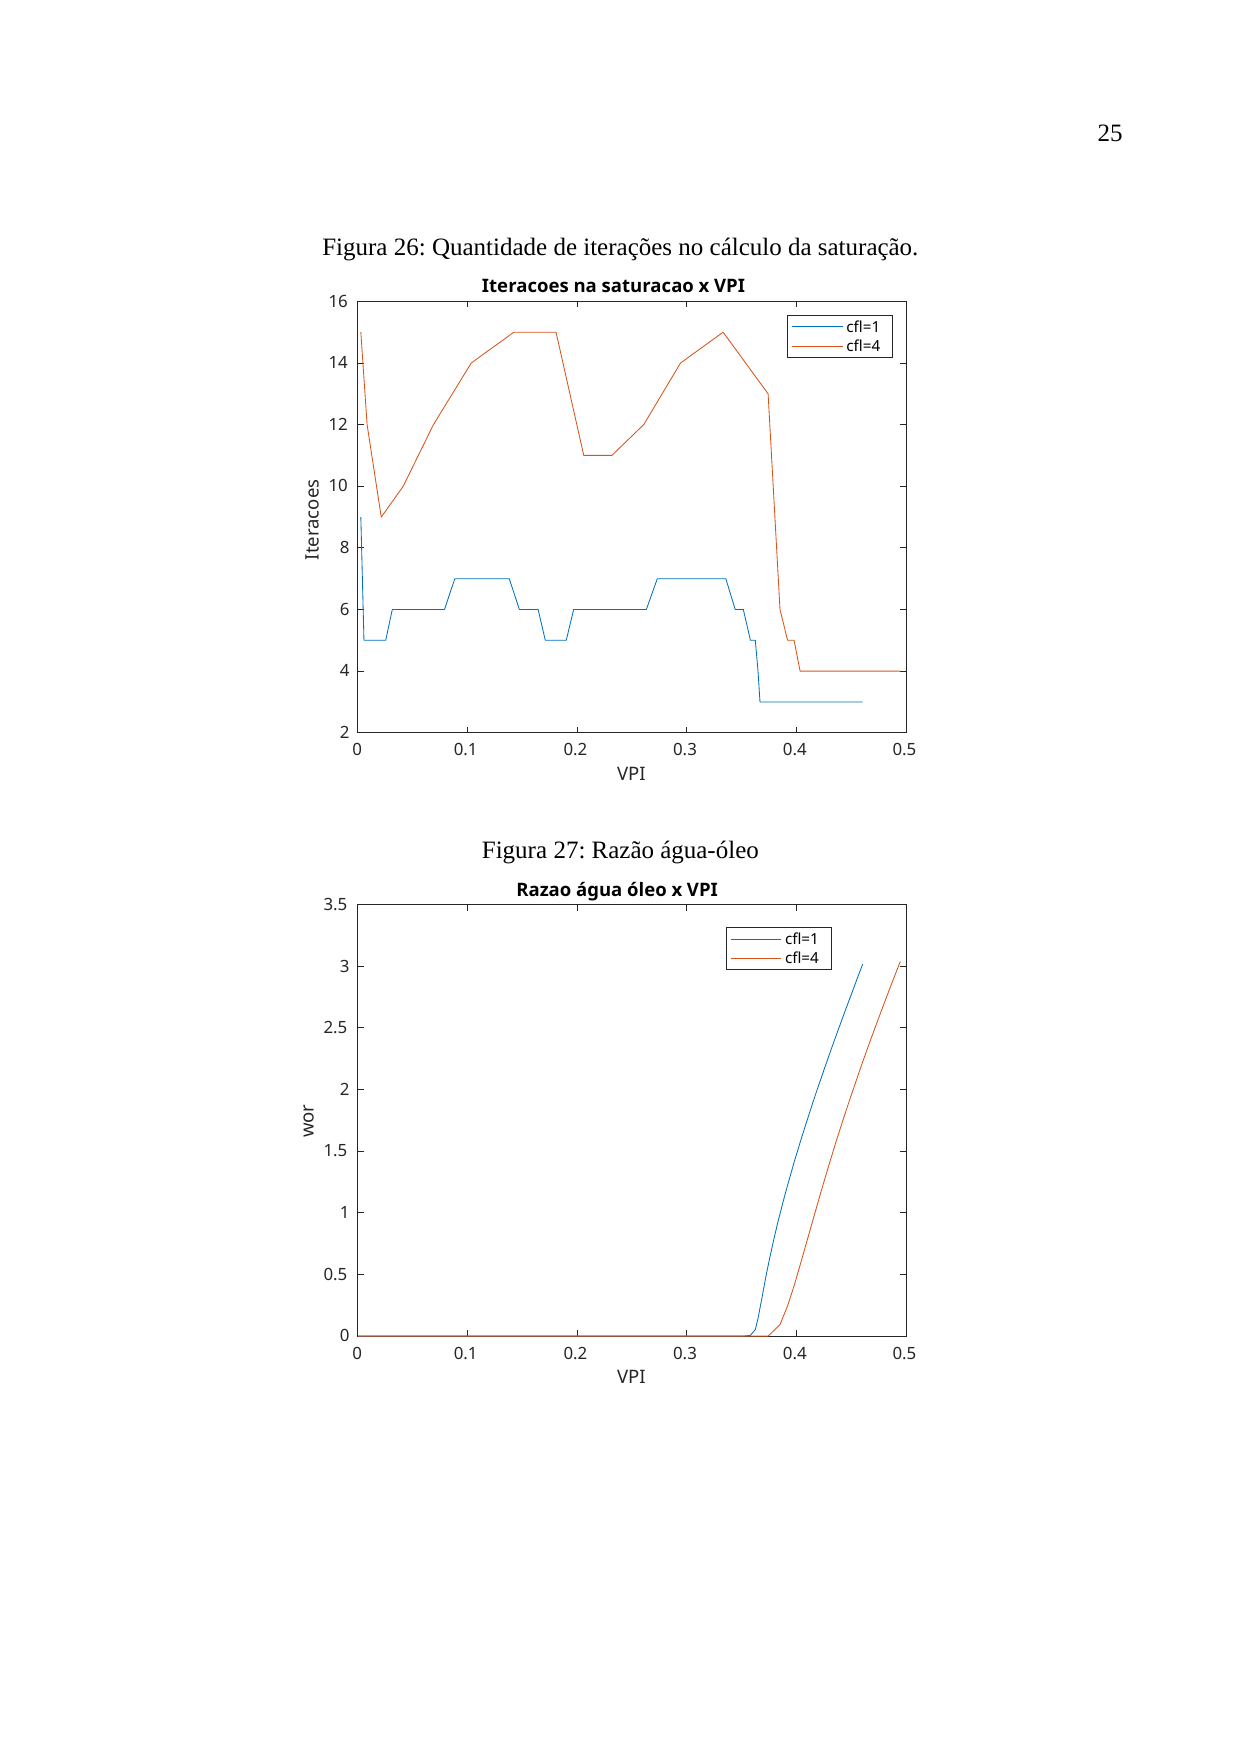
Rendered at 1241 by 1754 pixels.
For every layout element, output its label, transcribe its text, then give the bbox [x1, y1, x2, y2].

text Figura 27: Razão água-óleo [266, 835, 974, 864]
text Figura 26: Quantidade de iterações no cálculo da saturação. [266, 232, 974, 261]
